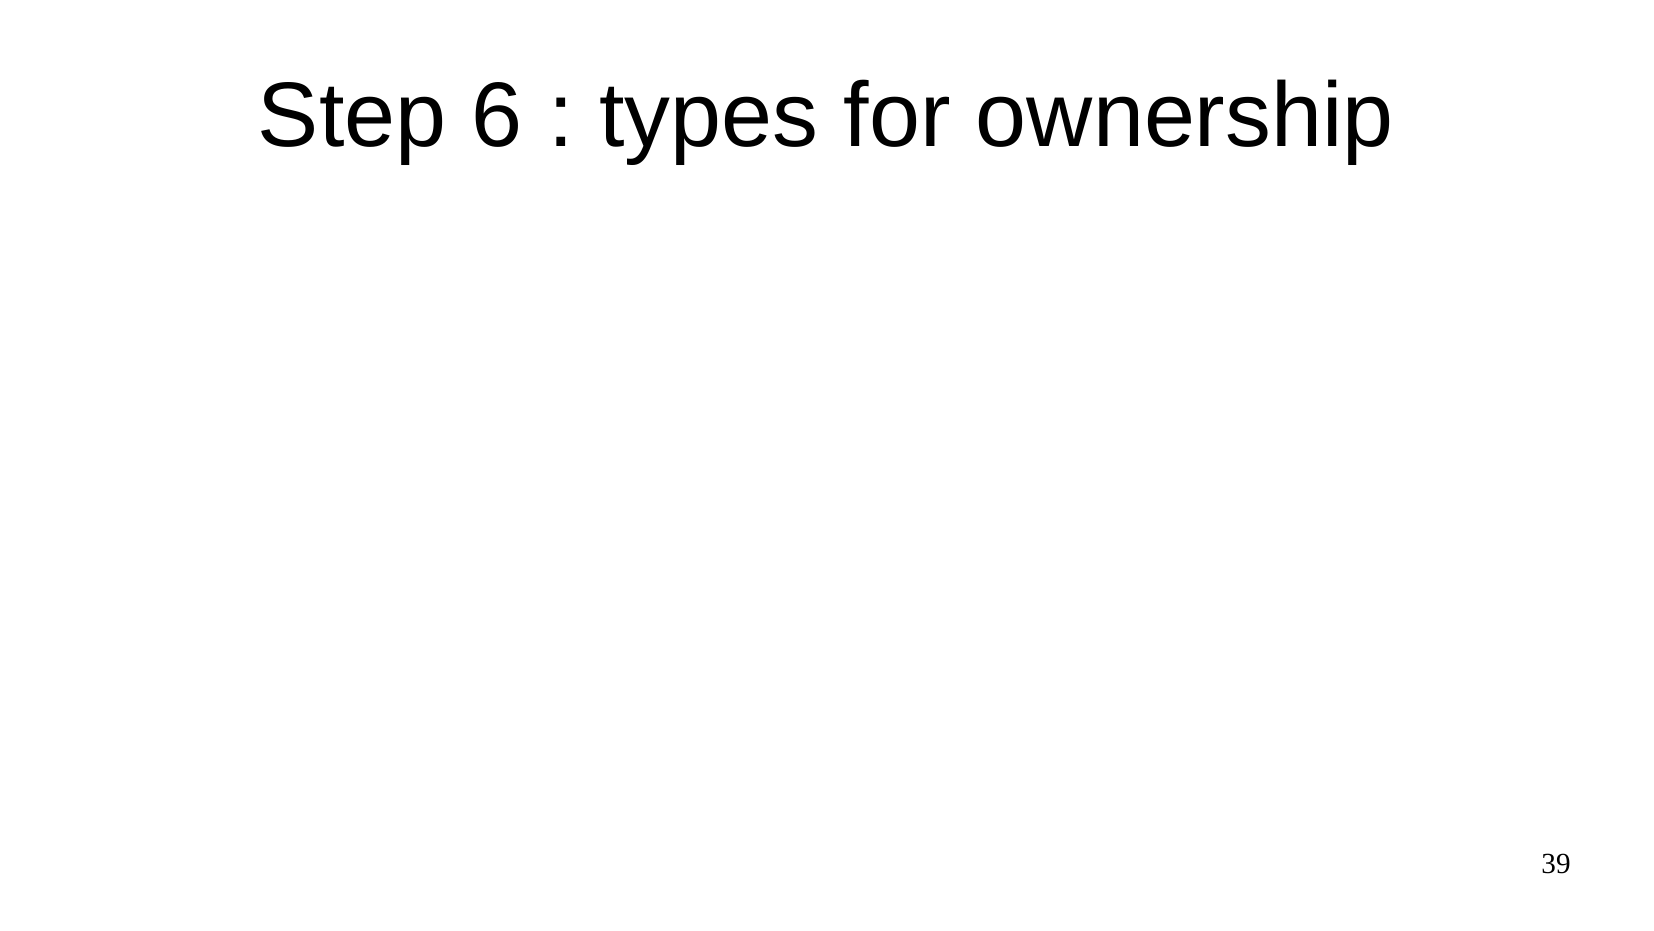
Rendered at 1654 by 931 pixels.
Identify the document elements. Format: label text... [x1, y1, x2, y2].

title Step 6 : types for ownership [82, 37, 1571, 193]
